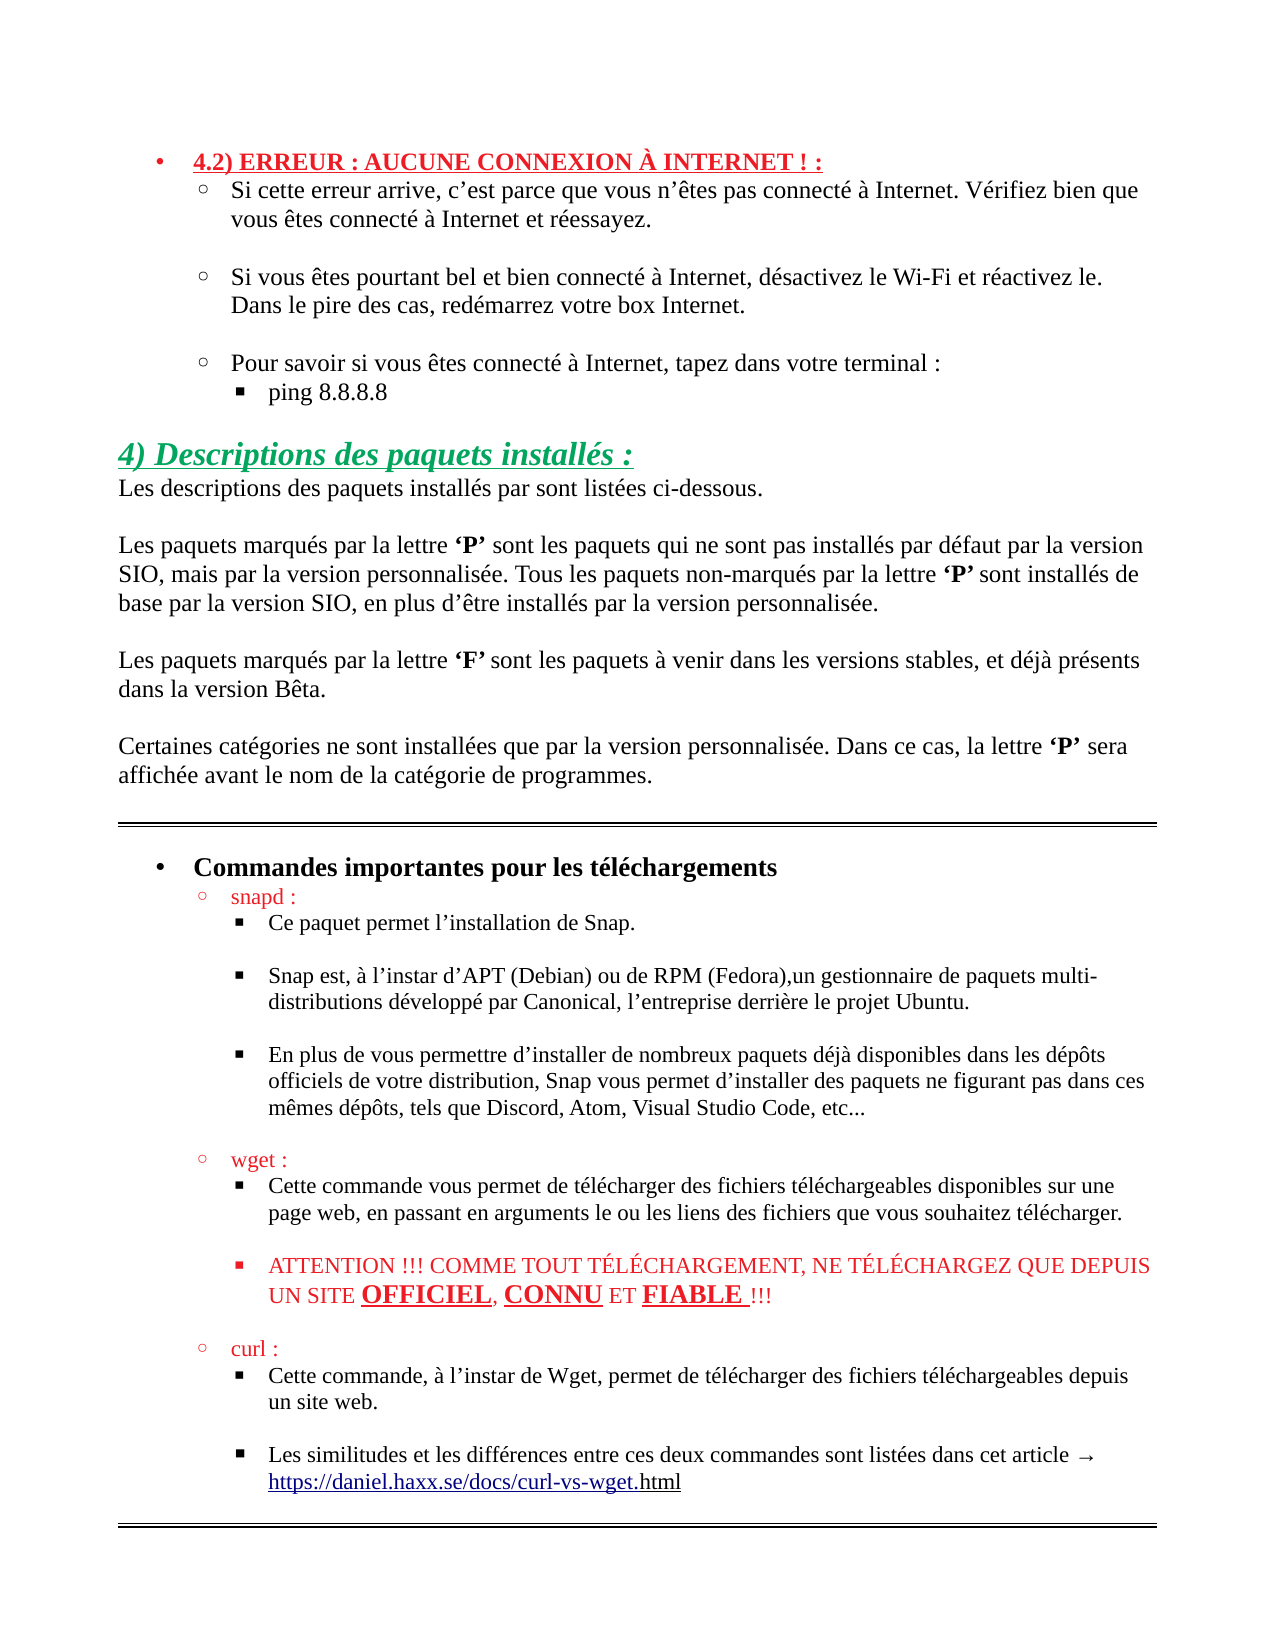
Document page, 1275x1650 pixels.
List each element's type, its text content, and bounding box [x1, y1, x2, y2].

text Les paquets marqués par la lettre ‘F’ sont les paquets à venir dans les versions stables, et déjà présents dans la version Bêta. [118, 645, 1157, 703]
text Certaines catégories ne sont installées que par la version personnalisée. Dans ce cas, la lettre ‘P’ sera affichée avant le nom de la catégorie de programmes. [118, 731, 1157, 789]
list Les similitudes et les différences entre ces deux commandes sont listées dans cet article → https://daniel.haxx.se/docs/curl-vs-wget.html [231, 1441, 1157, 1494]
list Cette commande vous permet de télécharger des fichiers téléchargeables disponibles sur une page web, en passant en arguments le ou les liens des fichiers que vous souhaitez télécharger. [231, 1173, 1157, 1225]
list Si cette erreur arrive, c’est parce que vous n’êtes pas connecté à Internet. Vérifiez bien que vous êtes connecté à Internet et réessayez. [193, 176, 1157, 233]
list Commandes importantes pour les téléchargements [156, 851, 1157, 883]
list Ce paquet permet l’installation de Snap. [231, 909, 1157, 935]
list ping 8.8.8.8 [231, 377, 1157, 406]
list Cette commande, à l’instar de Wget, permet de télécharger des fichiers téléchargeables depuis un site web. [231, 1362, 1157, 1414]
list En plus de vous permettre d’installer de nombreux paquets déjà disponibles dans les dépôts officiels de votre distribution, Snap vous permet d’installer des paquets ne figurant pas dans ces mêmes dépôts, tels que Discord, Atom, Visual Studio Code, etc... [231, 1041, 1157, 1120]
text 4) Descriptions des paquets installés : [118, 434, 1157, 473]
list wget : [193, 1146, 1157, 1173]
list snapd : [193, 883, 1157, 909]
list ATTENTION !!! COMME TOUT TÉLÉCHARGEMENT, NE TÉLÉCHARGEZ QUE DEPUIS UN SITE OFFICIEL, CONNU ET FIABLE !!! [231, 1252, 1157, 1309]
list 4.2) ERREUR : AUCUNE CONNEXION À INTERNET ! : [156, 147, 1157, 176]
list Pour savoir si vous êtes connecté à Internet, tapez dans votre terminal : [193, 348, 1157, 377]
text Les descriptions des paquets installés par sont listées ci-dessous. [118, 473, 1157, 501]
list curl : [193, 1336, 1157, 1362]
list Si vous êtes pourtant bel et bien connecté à Internet, désactivez le Wi-Fi et réactivez le. Dans le pire des cas, redémarrez votre box Internet. [193, 262, 1157, 319]
text Les paquets marqués par la lettre ‘P’ sont les paquets qui ne sont pas installés par défaut par la version SIO, mais par la version personnalisée. Tous les paquets non-marqués par la lettre ‘P’ sont installés de base par la version SIO, en plus d’être installés par la version personnalisée. [118, 530, 1157, 616]
list Snap est, à l’instar d’APT (Debian) ou de RPM (Fedora),un gestionnaire de paquets multi-distributions développé par Canonical, l’entreprise derrière le projet Ubuntu. [231, 962, 1157, 1014]
